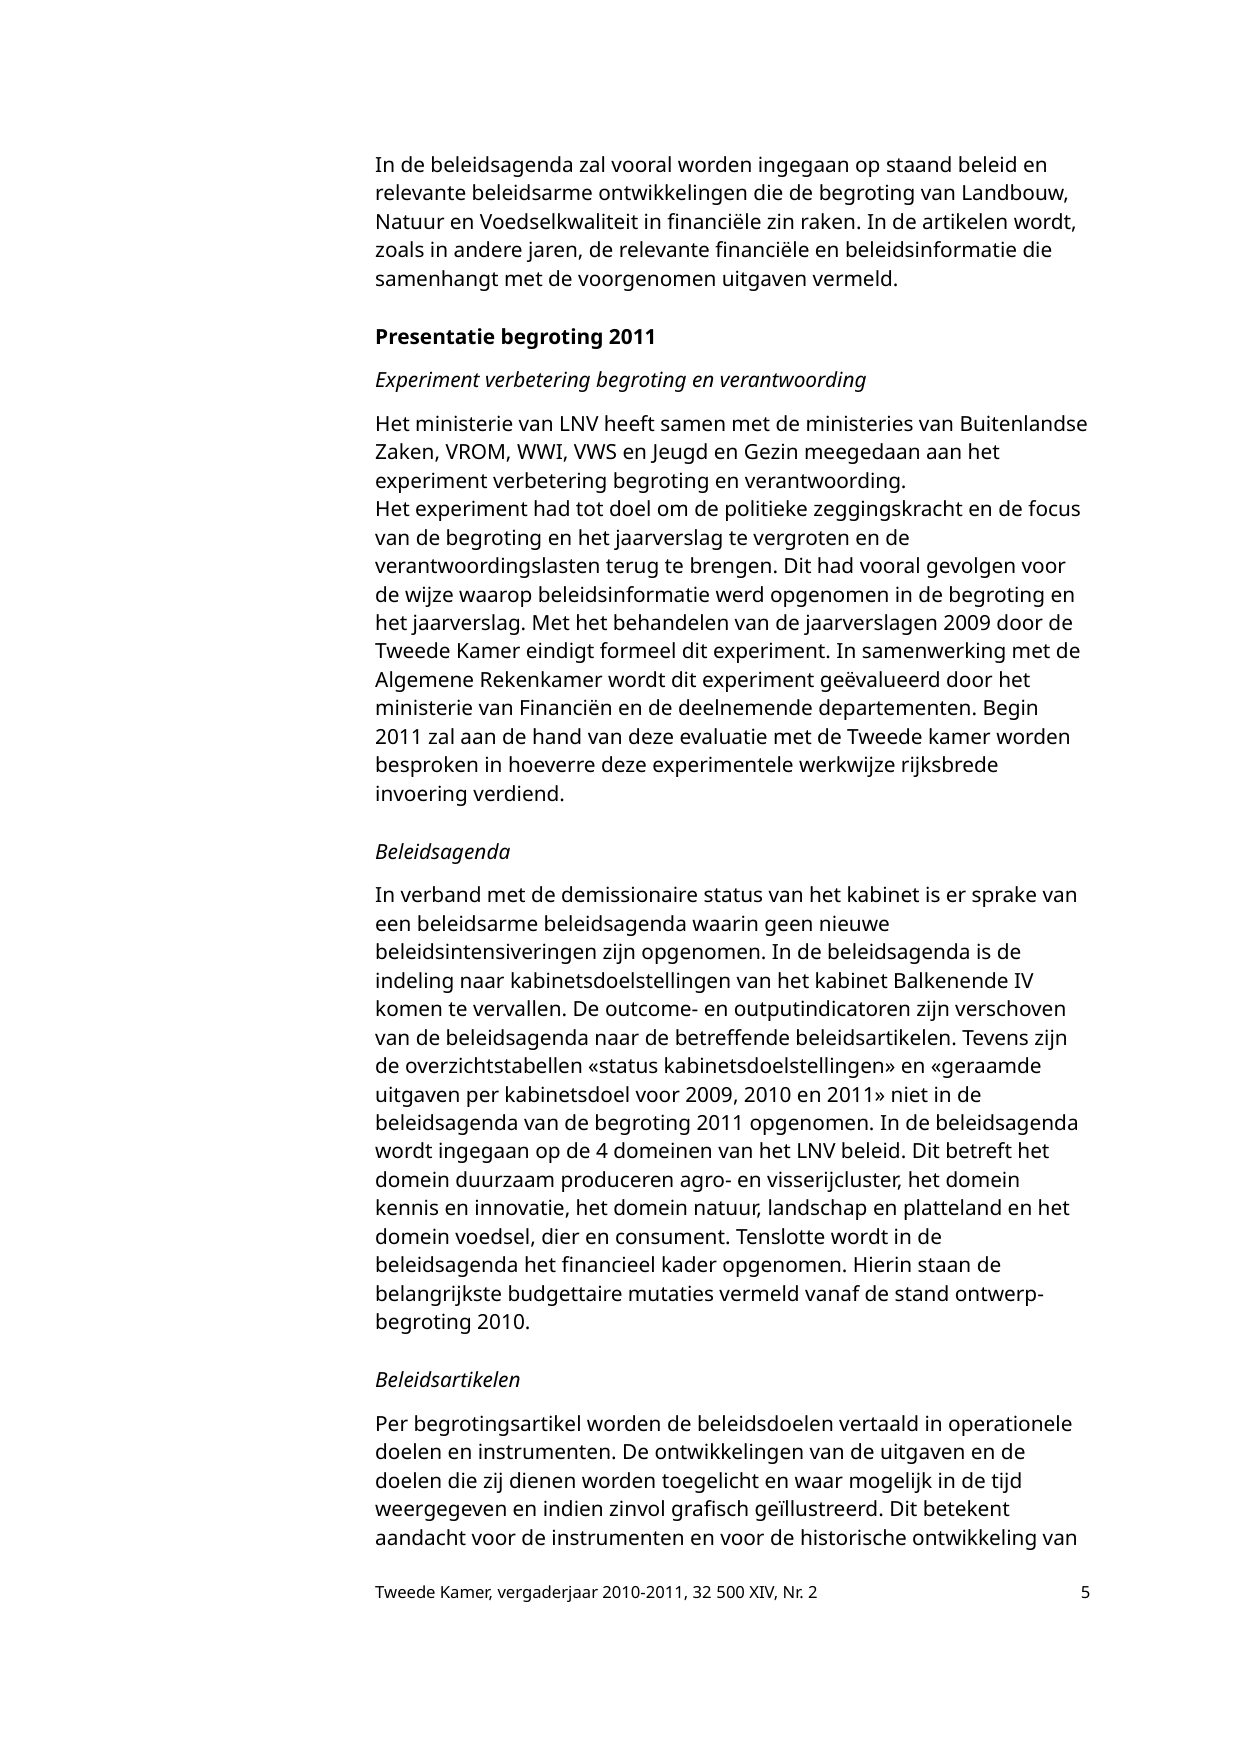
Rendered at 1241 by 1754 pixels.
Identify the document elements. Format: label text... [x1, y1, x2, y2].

text Het experiment had tot doel om de politieke zeggingskracht en de focus van de begroting en het jaarverslag te vergroten en de verantwoordingslasten terug te brengen. Dit had vooral gevolgen voor de wijze waarop beleidsinformatie werd opgenomen in de begroting en het jaarverslag. Met het behandelen van de jaarverslagen 2009 door de Tweede Kamer eindigt formeel dit experiment. In samenwerking met de Algemene Rekenkamer wordt dit experiment geëvalueerd door het ministerie van Financiën en de deelnemende departementen. Begin 2011 zal aan de hand van deze evaluatie met de Tweede kamer worden besproken in hoeverre deze experimentele werkwijze rijksbrede invoering verdiend. [375, 494, 1090, 807]
text Per begrotingsartikel worden de beleidsdoelen vertaald in operationele doelen en instrumenten. De ontwikkelingen van de uitgaven en de doelen die zij dienen worden toegelicht en waar mogelijk in de tijd weergegeven en indien zinvol grafisch geïllustreerd. Dit betekent aandacht voor de instrumenten en voor de historische ontwikkeling van [375, 1409, 1090, 1551]
text Presentatie begroting 2011 [375, 322, 1090, 351]
text Het ministerie van LNV heeft samen met de ministeries van Buitenlandse Zaken, VROM, WWI, VWS en Jeugd en Gezin meegedaan aan het experiment verbetering begroting en verantwoording. [375, 409, 1090, 494]
text Beleidsartikelen [375, 1366, 1090, 1394]
text In de beleidsagenda zal vooral worden ingegaan op staand beleid en relevante beleidsarme ontwikkelingen die de begroting van Landbouw, Natuur en Voedselkwaliteit in financiële zin raken. In de artikelen wordt, zoals in andere jaren, de relevante financiële en beleidsinformatie die samenhangt met de voorgenomen uitgaven vermeld. [375, 150, 1090, 292]
text In verband met de demissionaire status van het kabinet is er sprake van een beleidsarme beleidsagenda waarin geen nieuwe beleidsintensiveringen zijn opgenomen. In de beleidsagenda is de indeling naar kabinetsdoelstellingen van het kabinet Balkenende IV komen te vervallen. De outcome- en outputindicatoren zijn verschoven van de beleidsagenda naar de betreffende beleidsartikelen. Tevens zijn de overzichtstabellen «status kabinetsdoelstellingen» en «geraamde uitgaven per kabinetsdoel voor 2009, 2010 en 2011» niet in de beleidsagenda van de begroting 2011 opgenomen. In de beleidsagenda wordt ingegaan op de 4 domeinen van het LNV beleid. Dit betreft het domein duurzaam produceren agro- en visserijcluster, het domein kennis en innovatie, het domein natuur, landschap en platteland en het domein voedsel, dier en consument. Tenslotte wordt in de beleidsagenda het financieel kader opgenomen. Hierin staan de belangrijkste budgettaire mutaties vermeld vanaf de stand ontwerp-begroting 2010. [375, 881, 1090, 1336]
text Experiment verbetering begroting en verantwoording [375, 366, 1090, 394]
text Beleidsagenda [375, 837, 1090, 866]
